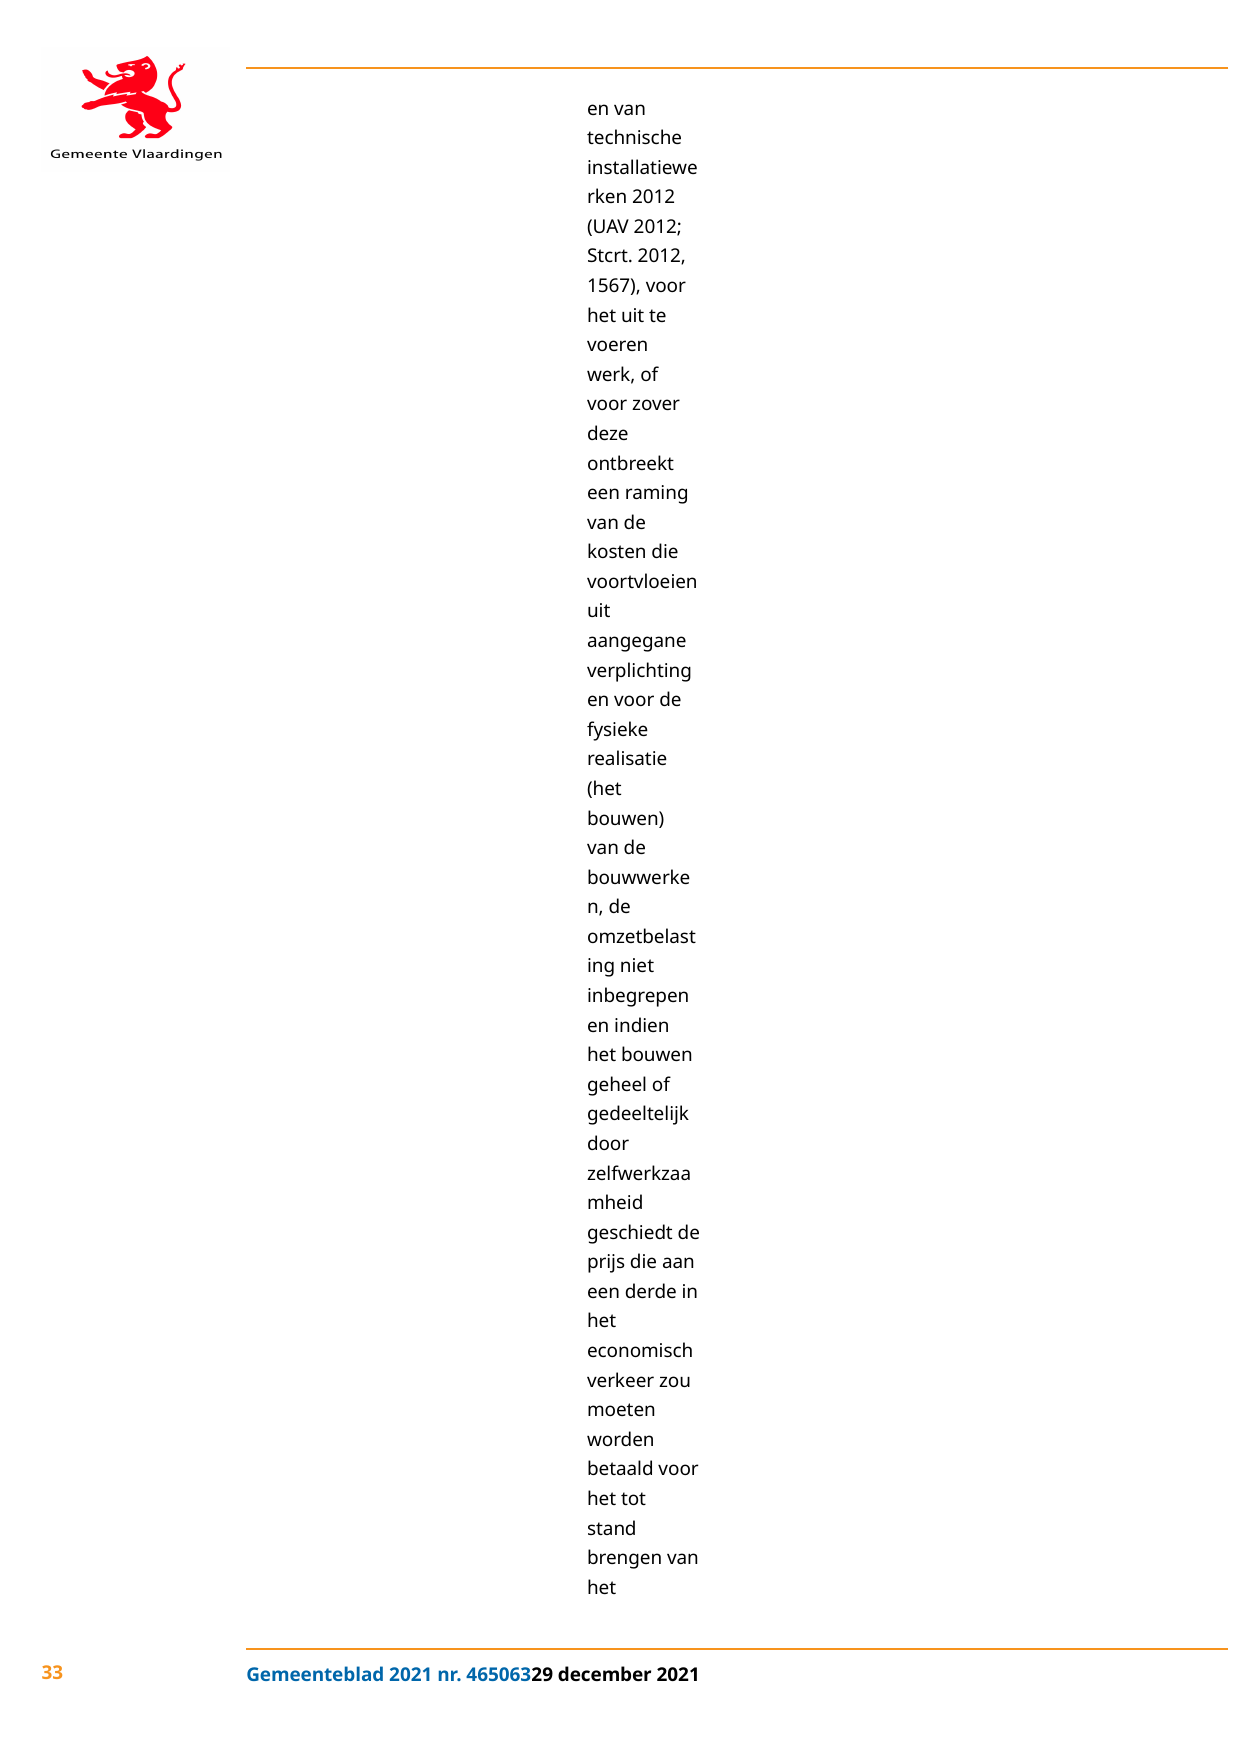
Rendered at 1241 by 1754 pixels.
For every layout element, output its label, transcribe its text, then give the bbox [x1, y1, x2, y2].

table_cell [248, 95, 361, 1600]
table_cell en van technische installatiewerken 2012 (UAV 2012; Stcrt. 2012, 1567), voor het uit te voeren werk, of voor zover deze ontbreekt een raming van de kosten die voortvloeien uit aangegane verplichtingen voor de fysieke realisatie (het bouwen) van de bouwwerken, de omzetbelasting niet inbegrepen en indien het bouwen geheel of gedeeltelijk door zelfwerkzaamheid geschiedt de prijs die aan een derde in het economisch verkeer zou moeten worden betaald voor het tot stand brengen van het [587, 95, 700, 1600]
table_cell [926, 95, 1038, 1600]
table_cell [813, 95, 926, 1600]
table_cell [474, 95, 587, 1600]
table_cell [361, 95, 474, 1600]
table_cell [700, 95, 813, 1600]
table_cell [1039, 95, 1152, 1600]
picture [41, 47, 231, 172]
